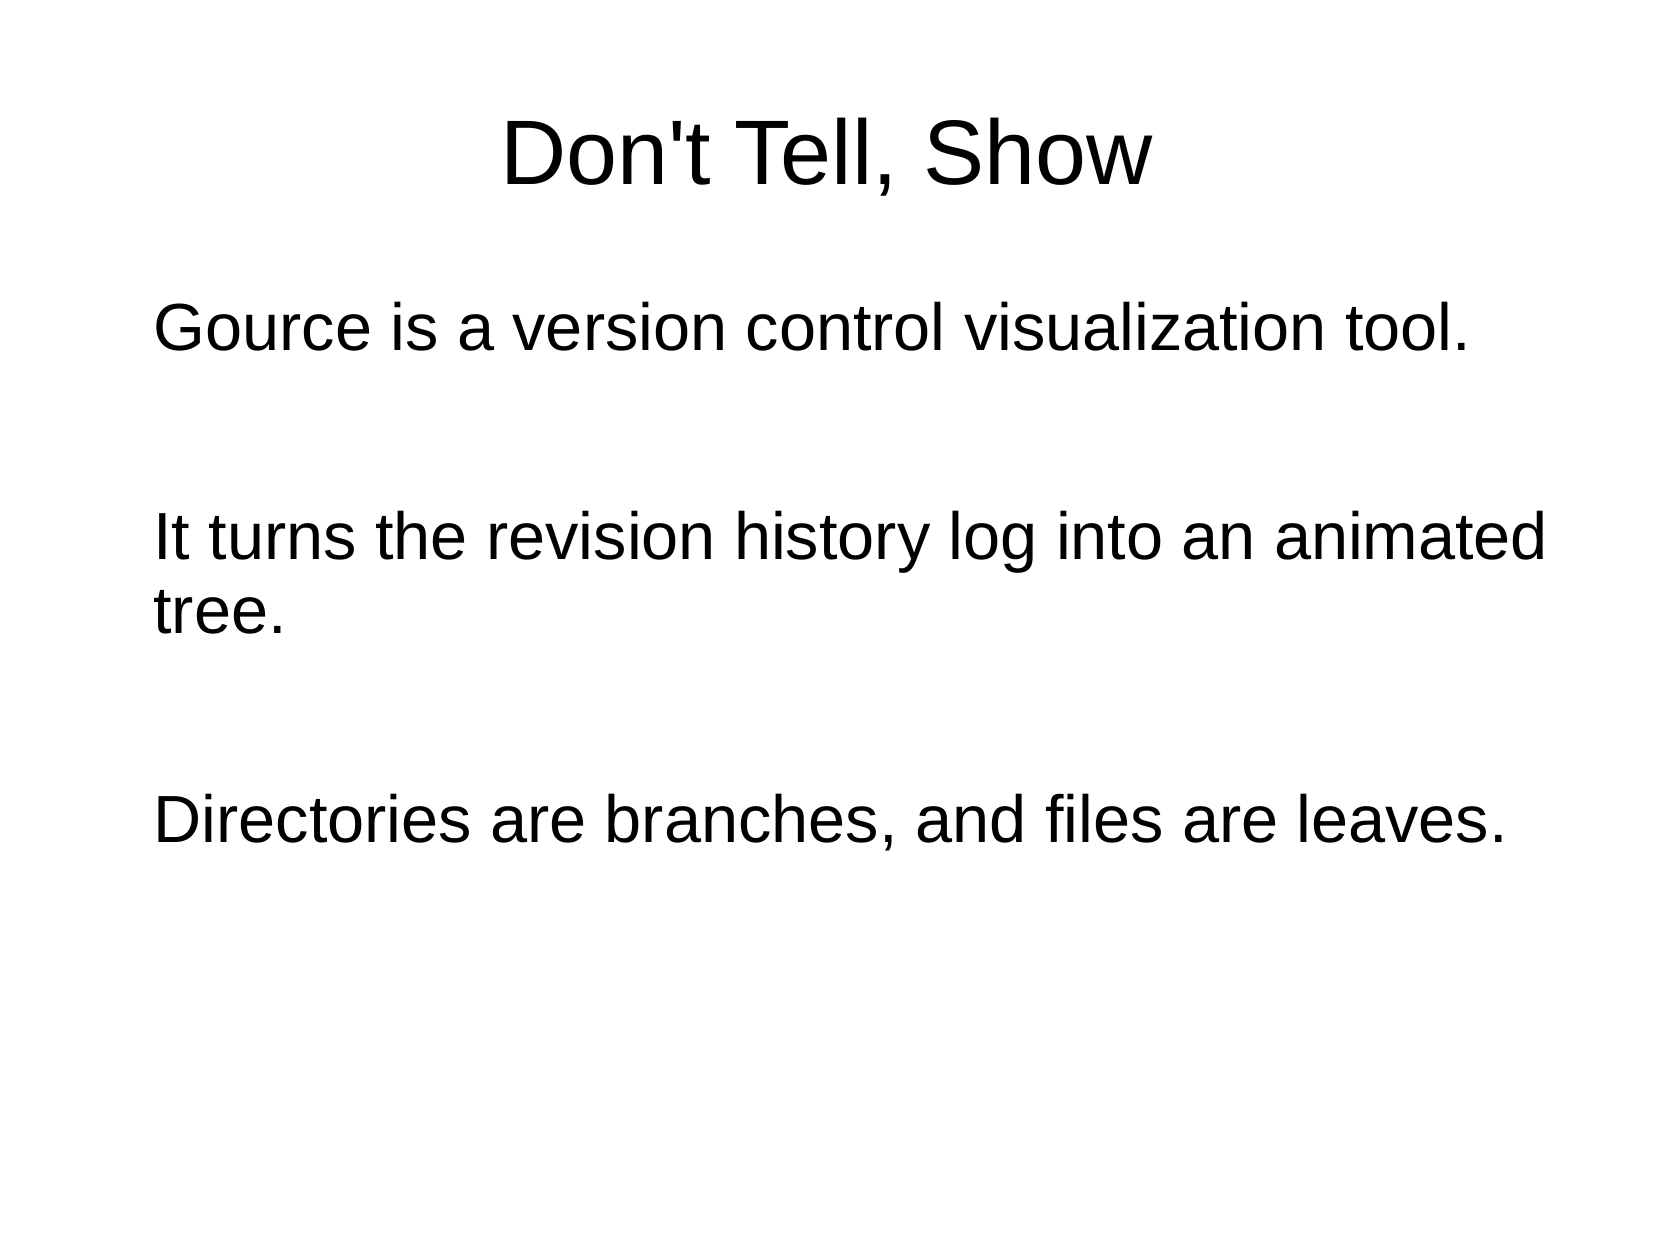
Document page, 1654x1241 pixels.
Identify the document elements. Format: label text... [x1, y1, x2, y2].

title Don't Tell, Show [82, 49, 1571, 257]
list Gource is a version control visualization tool. It turns the revision history log into an animated tree. Directories are branches, and files are leaves. [82, 290, 1571, 1010]
